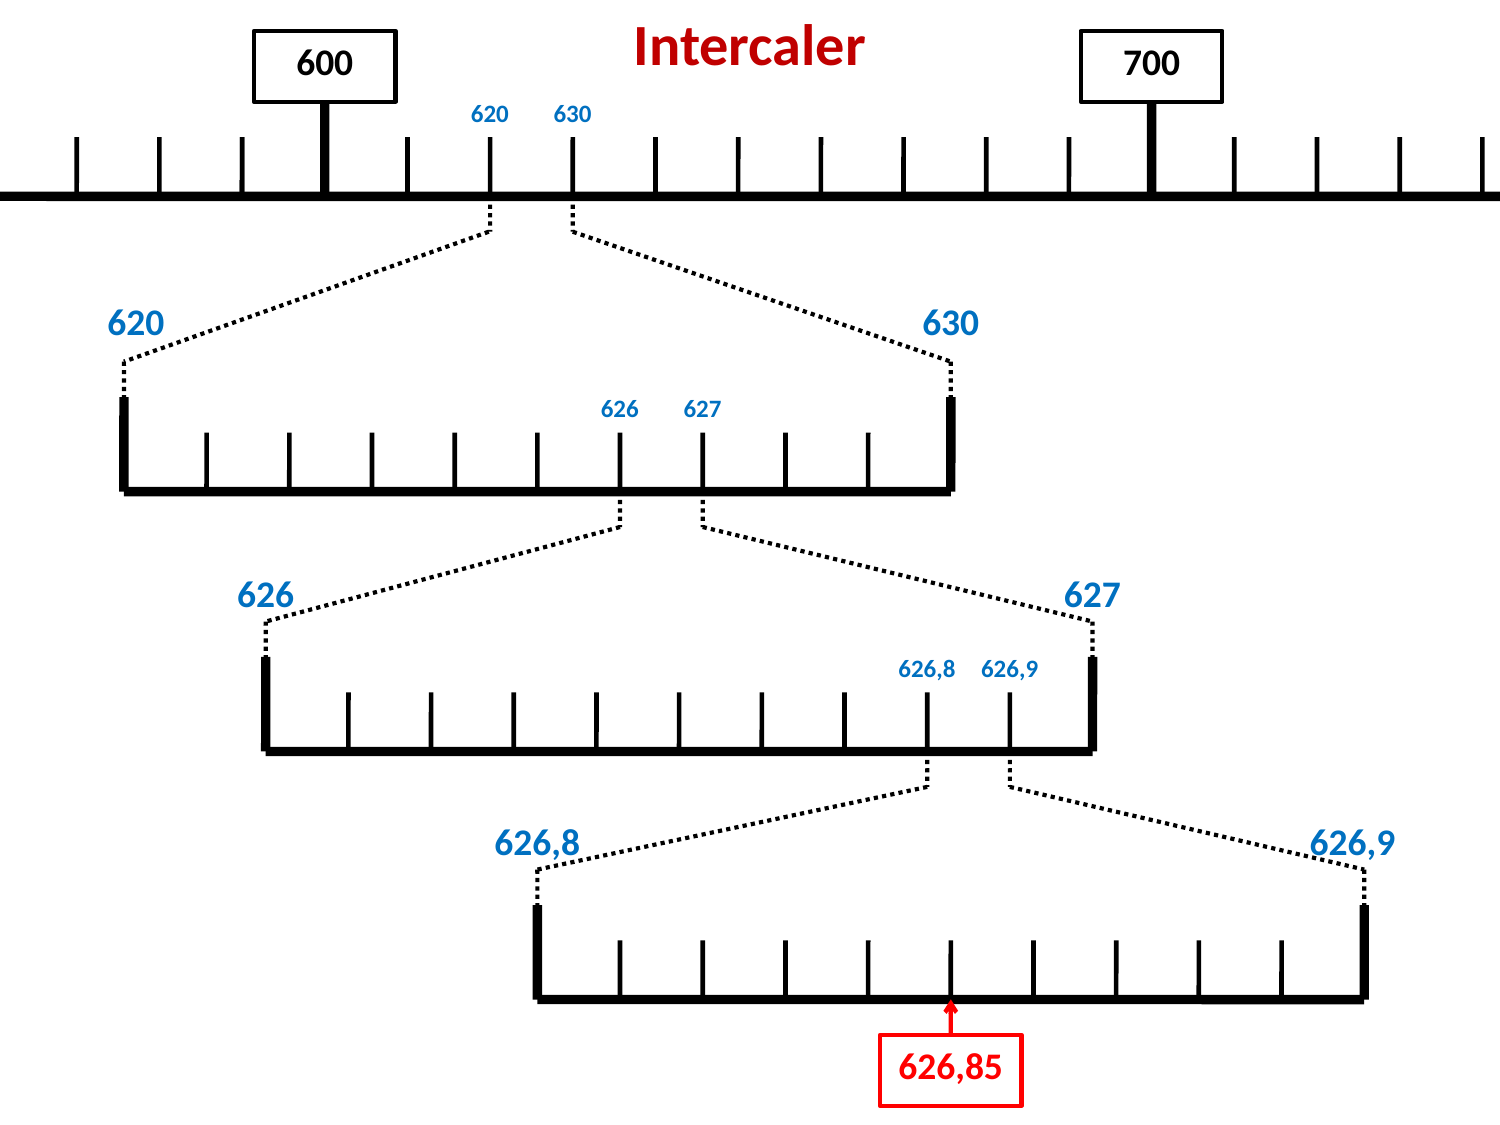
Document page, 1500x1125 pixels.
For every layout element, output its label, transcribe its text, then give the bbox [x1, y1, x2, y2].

text_box 626,8 [856, 645, 938, 690]
text_box 627 [631, 385, 774, 431]
text_box 600 [253, 30, 396, 91]
text_box 620 [64, 290, 207, 351]
text_box 700 [1080, 30, 1223, 91]
text_box 620 [419, 90, 501, 135]
text_box 626,85 [879, 1034, 1022, 1095]
text_box 626 [194, 562, 337, 623]
text_box 627 [1021, 562, 1164, 623]
text_box 626,9 [938, 645, 1081, 690]
text_box Intercaler [312, 0, 1187, 85]
text_box 600 [302, 62, 310, 71]
text_box 600 [305, 50, 312, 60]
text_box 626 [549, 385, 631, 431]
text_box 626,8 [466, 810, 609, 871]
text_box 626,9 [1281, 810, 1424, 871]
text_box 630 [501, 90, 644, 135]
text_box 630 [879, 290, 1022, 351]
